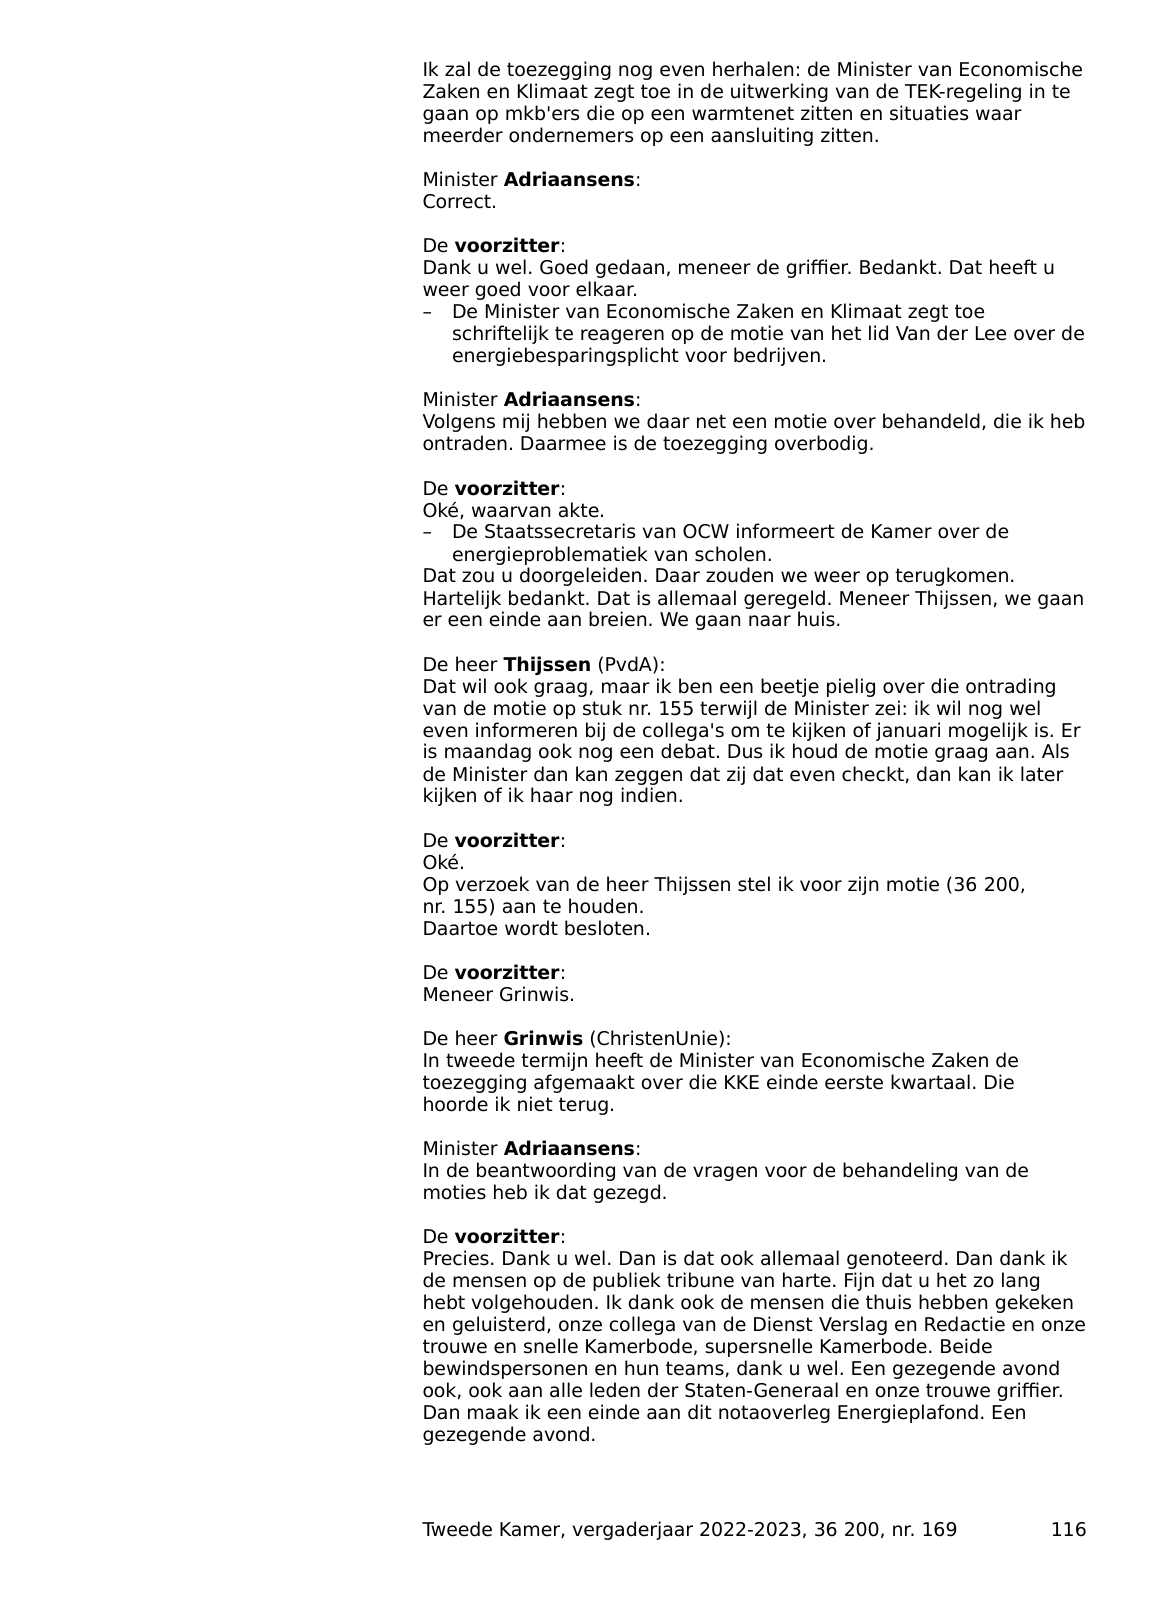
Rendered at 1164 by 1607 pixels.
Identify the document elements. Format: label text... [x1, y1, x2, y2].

text Correct. [422, 191, 1087, 213]
text Ik zal de toezegging nog even herhalen: de Minister van Economische Zaken en Klimaat zegt toe in de uitwerking van de TEK-regeling in te gaan op mkb'ers die op een warmtenet zitten en situaties waar meerder ondernemers op een aansluiting zitten. [422, 59, 1087, 147]
text De voorzitter: [422, 1226, 1087, 1248]
text In tweede termijn heeft de Minister van Economische Zaken de toezegging afgemaakt over die KKE einde eerste kwartaal. Die hoorde ik niet terug. [422, 1050, 1087, 1116]
text Volgens mij hebben we daar net een motie over behandeld, die ik heb ontraden. Daarmee is de toezegging overbodig. [422, 411, 1087, 455]
text Minister Adriaansens: [422, 1138, 1087, 1160]
text Dank u wel. Goed gedaan, meneer de griffier. Bedankt. Dat heeft u weer goed voor elkaar. [422, 257, 1087, 301]
text – De Minister van Economische Zaken en Klimaat zegt toe schriftelijk te reageren op de motie van het lid Van der Lee over de energiebesparingsplicht voor bedrijven. [422, 301, 1087, 367]
text De heer Grinwis (ChristenUnie): [422, 1028, 1087, 1050]
text Daartoe wordt besloten. [422, 917, 1087, 939]
text Dat wil ook graag, maar ik ben een beetje pielig over die ontrading van de motie op stuk nr. 155 terwijl de Minister zei: ik wil nog wel even informeren bij de collega's om te kijken of januari mogelijk is. Er is maandag ook nog een debat. Dus ik houd de motie graag aan. Als de Minister dan kan zeggen dat zij dat even checkt, dan kan ik later kijken of ik haar nog indien. [422, 676, 1087, 807]
text Meneer Grinwis. [422, 984, 1087, 1006]
text Precies. Dank u wel. Dan is dat ook allemaal genoteerd. Dan dank ik de mensen op de publiek tribune van harte. Fijn dat u het zo lang hebt volgehouden. Ik dank ook de mensen die thuis hebben gekeken en geluisterd, onze collega van de Dienst Verslag en Redactie en onze trouwe en snelle Kamerbode, supersnelle Kamerbode. Beide bewindspersonen en hun teams, dank u wel. Een gezegende avond ook, ook aan alle leden der Staten-Generaal en onze trouwe griffier. [422, 1248, 1087, 1402]
text Dat zou u doorgeleiden. Daar zouden we weer op terugkomen. [422, 565, 1087, 587]
text In de beantwoording van de vragen voor de behandeling van de moties heb ik dat gezegd. [422, 1160, 1087, 1204]
text De heer Thijssen (PvdA): [422, 653, 1087, 676]
text De voorzitter: [422, 235, 1087, 257]
text Minister Adriaansens: [422, 169, 1087, 191]
text Minister Adriaansens: [422, 389, 1087, 411]
text Hartelijk bedankt. Dat is allemaal geregeld. Meneer Thijssen, we gaan er een einde aan breien. We gaan naar huis. [422, 587, 1087, 631]
text De voorzitter: [422, 962, 1087, 984]
text Oké. [422, 852, 1087, 873]
text Oké, waarvan akte. [422, 499, 1087, 521]
text – De Staatssecretaris van OCW informeert de Kamer over de energieproblematiek van scholen. [422, 521, 1087, 565]
text De voorzitter: [422, 829, 1087, 852]
text De voorzitter: [422, 477, 1087, 499]
text Op verzoek van de heer Thijssen stel ik voor zijn motie (36 200, nr. 155) aan te houden. [422, 873, 1087, 917]
text Dan maak ik een einde aan dit notaoverleg Energieplafond. Een gezegende avond. [422, 1402, 1087, 1446]
